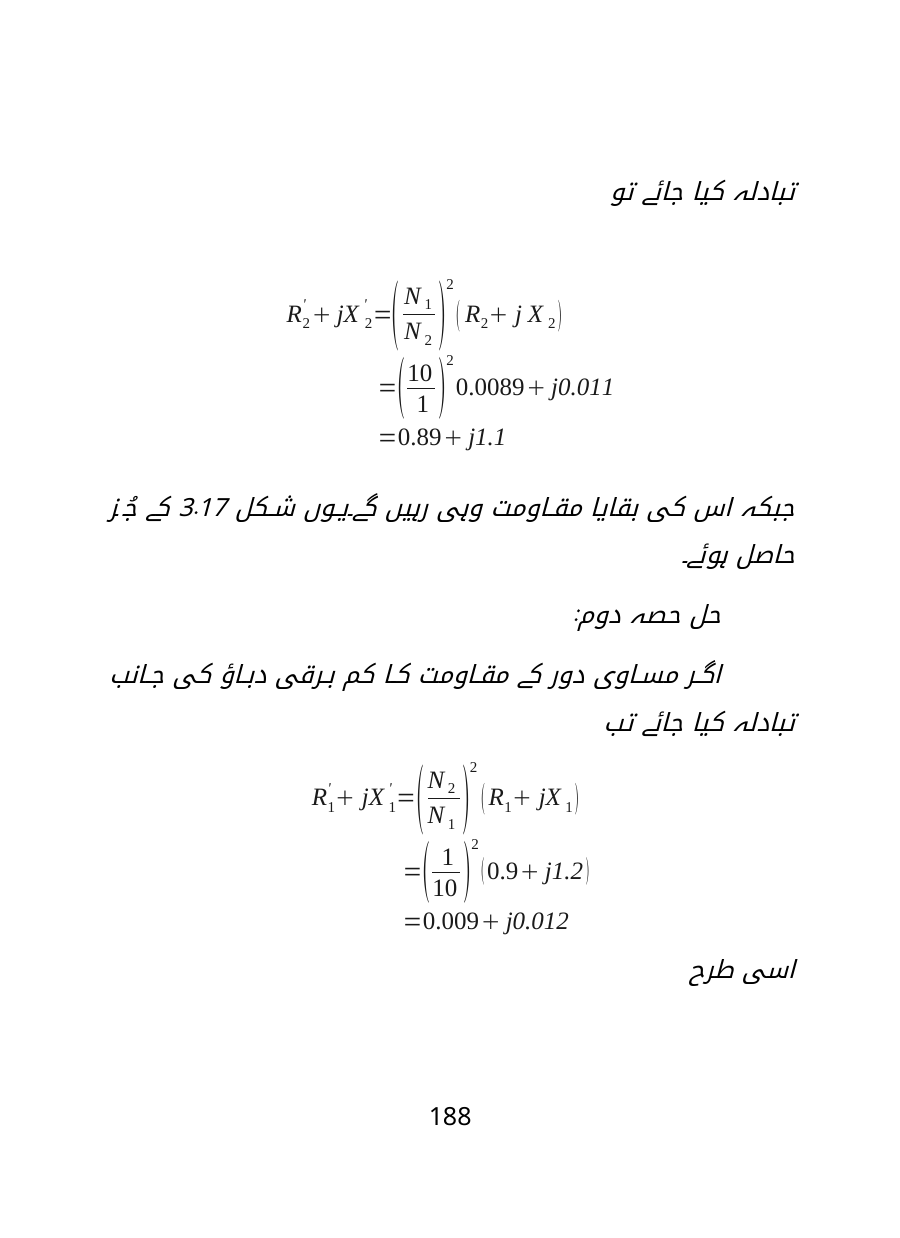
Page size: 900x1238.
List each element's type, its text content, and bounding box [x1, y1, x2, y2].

text اگر مساوی دور کے مقاومت کا کم برقی دباؤ کی جانب تبادلہ کیا جائے تب [105, 652, 795, 746]
text اسی طرح [105, 947, 795, 994]
text حل حصہ دوم: [105, 592, 795, 639]
text تبادلہ کیا جائے تو [105, 168, 795, 216]
text جبکہ اس کی بقایا مقاومت وہی رہیں گے۔یوں شکل 3.17 کے جُز حاصل ہوئے۔ [105, 484, 795, 579]
